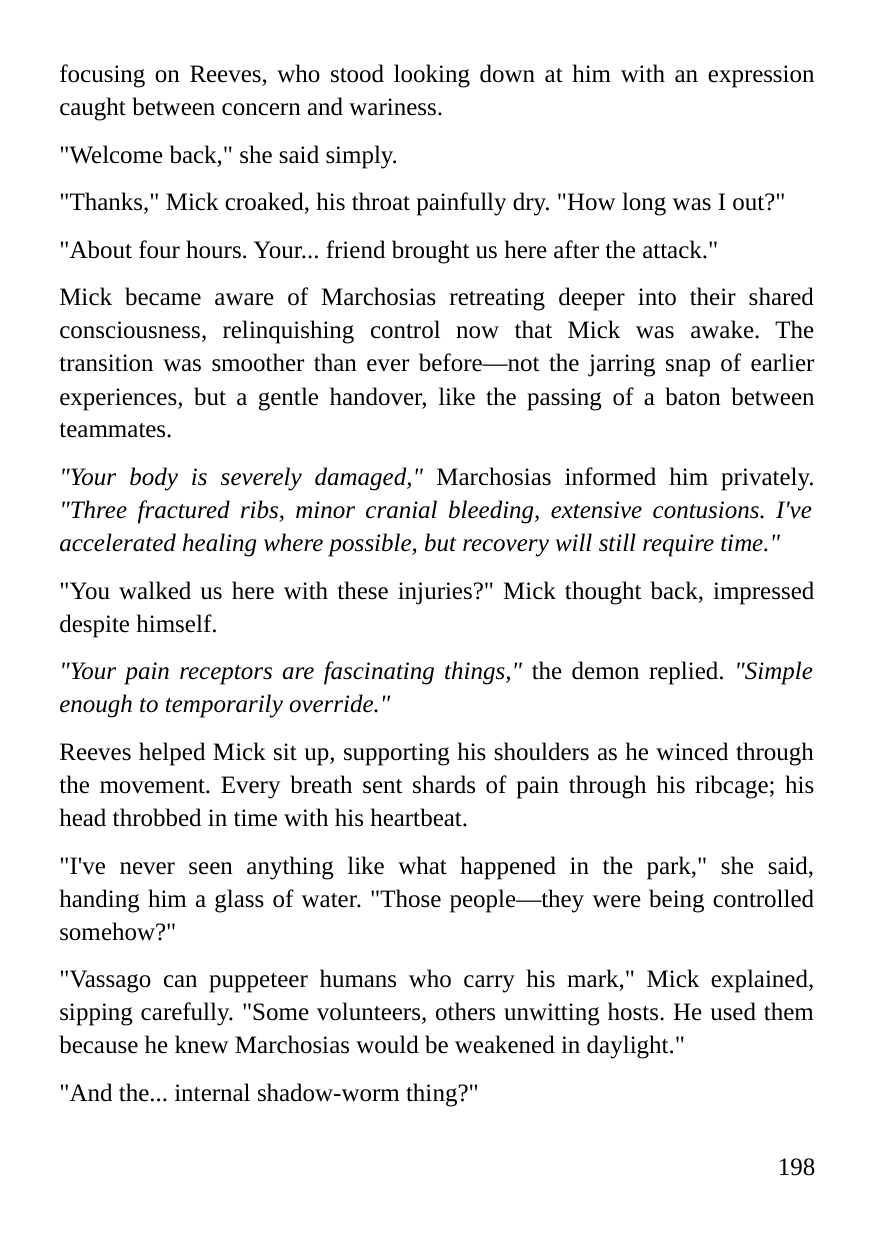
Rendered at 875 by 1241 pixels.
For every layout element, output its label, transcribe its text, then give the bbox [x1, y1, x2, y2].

text "You walked us here with these injuries?" Mick thought back, impressed despite himself. [59, 576, 815, 638]
text "And the... internal shadow-worm thing?" [59, 1078, 815, 1107]
text "I've never seen anything like what happened in the park," she said, handing him a glass of water. "Those people—they were being controlled somehow?" [59, 851, 815, 946]
text "Welcome back," she said simply. [59, 140, 815, 168]
text Mick became aware of Marchosias retreating deeper into their shared consciousness, relinquishing control now that Mick was awake. The transition was smoother than ever before—not the jarring snap of earlier experiences, but a gentle handover, like the passing of a baton between teammates. [59, 282, 815, 443]
text "Vassago can puppeteer humans who carry his mark," Mick explained, sipping carefully. "Some volunteers, others unwitting hosts. He used them because he knew Marchosias would be weakened in daylight." [59, 964, 815, 1059]
text "Your pain receptors are fascinating things," the demon replied. "Simple enough to temporarily override." [59, 656, 815, 718]
text "Thanks," Mick croaked, his throat painfully dry. "How long was I out?" [59, 187, 815, 216]
text "Your body is severely damaged," Marchosias informed him privately. "Three fractured ribs, minor cranial bleeding, extensive contusions. I've accelerated healing where possible, but recovery will still require time." [59, 462, 815, 557]
text Reeves helped Mick sit up, supporting his shoulders as he winced through the movement. Every breath sent shards of pain through his ribcage; his head throbbed in time with his heartbeat. [59, 737, 815, 832]
text focusing on Reeves, who stood looking down at him with an expression caught between concern and wariness. [59, 59, 815, 121]
text "About four hours. Your... friend brought us here after the attack." [59, 235, 815, 264]
